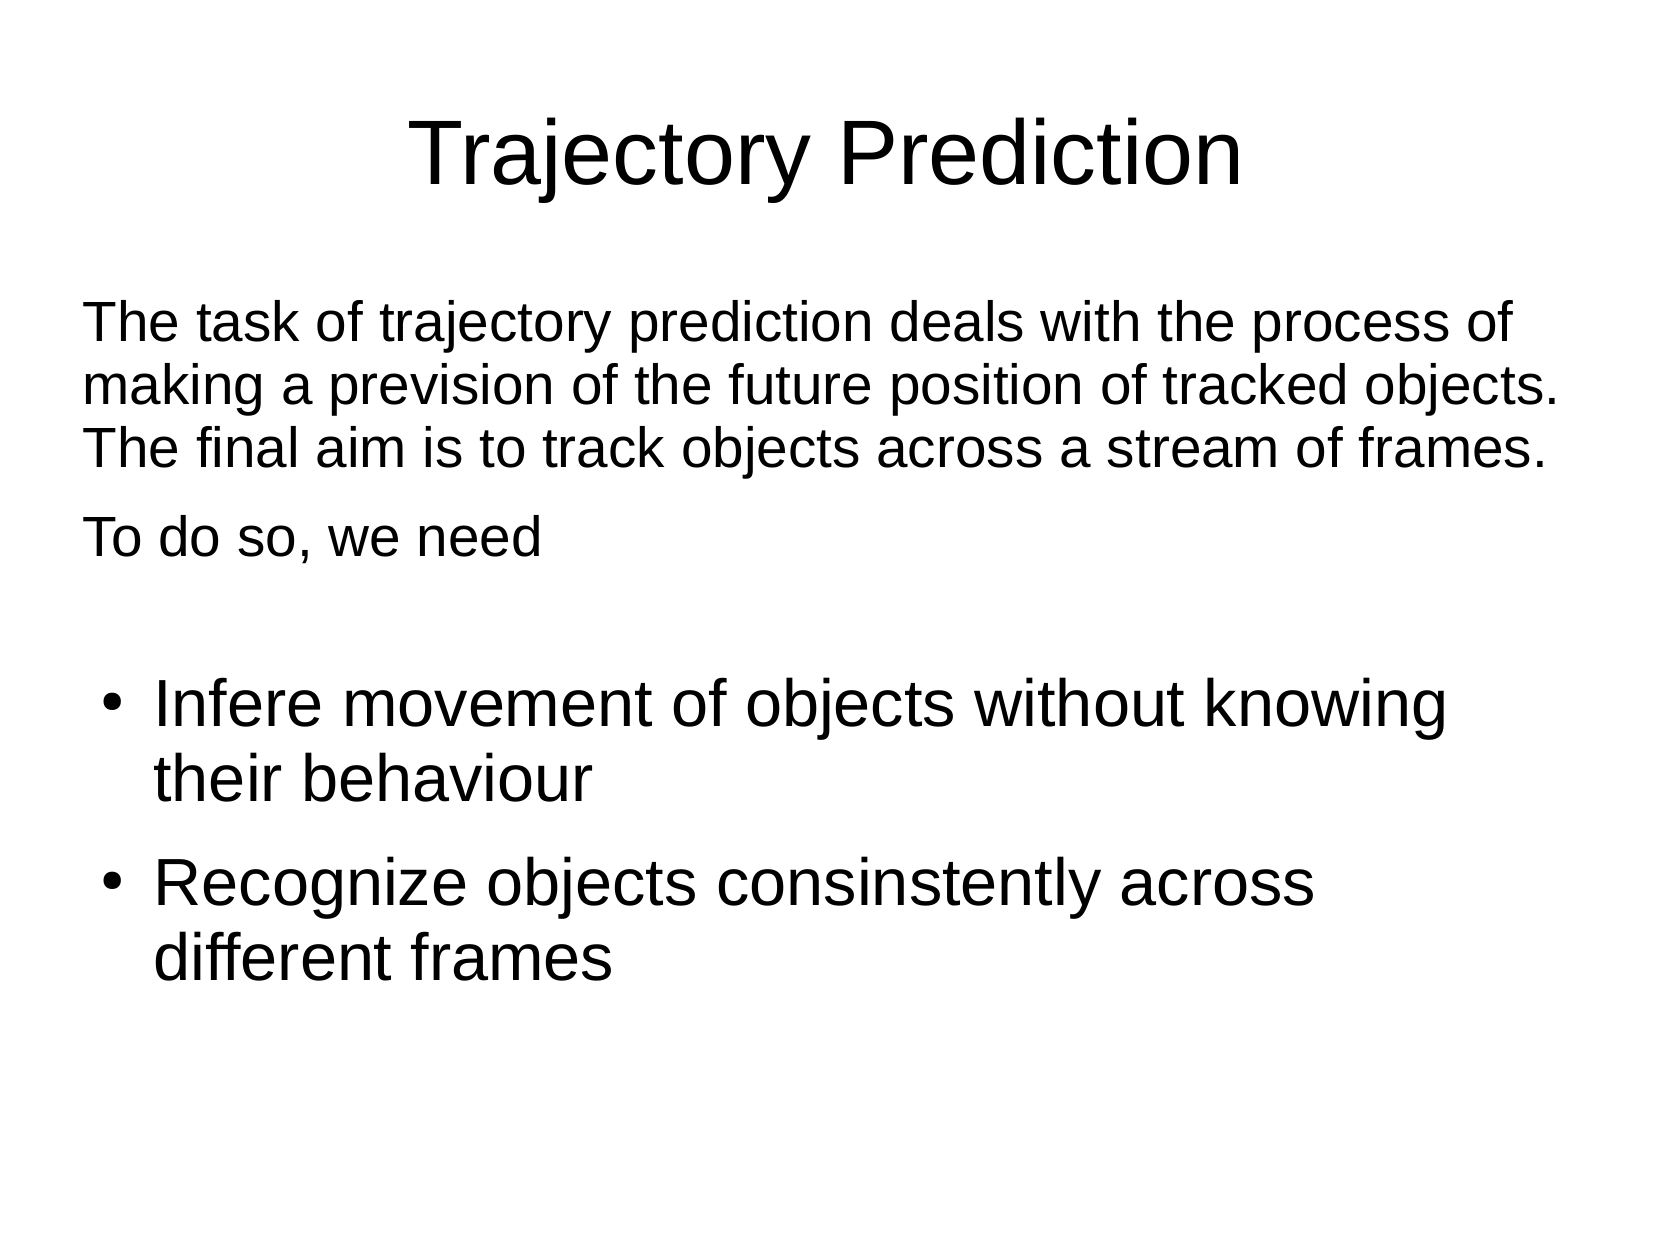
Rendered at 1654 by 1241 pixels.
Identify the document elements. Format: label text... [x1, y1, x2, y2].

list The task of trajectory prediction deals with the process of making a prevision of the future position of tracked objects. The final aim is to track objects across a stream of frames. To do so, we need [82, 290, 1571, 634]
list Infere movement of objects without knowing their behaviour Recognize objects consinstently across different frames [82, 665, 1571, 1009]
title Trajectory Prediction [82, 49, 1571, 257]
